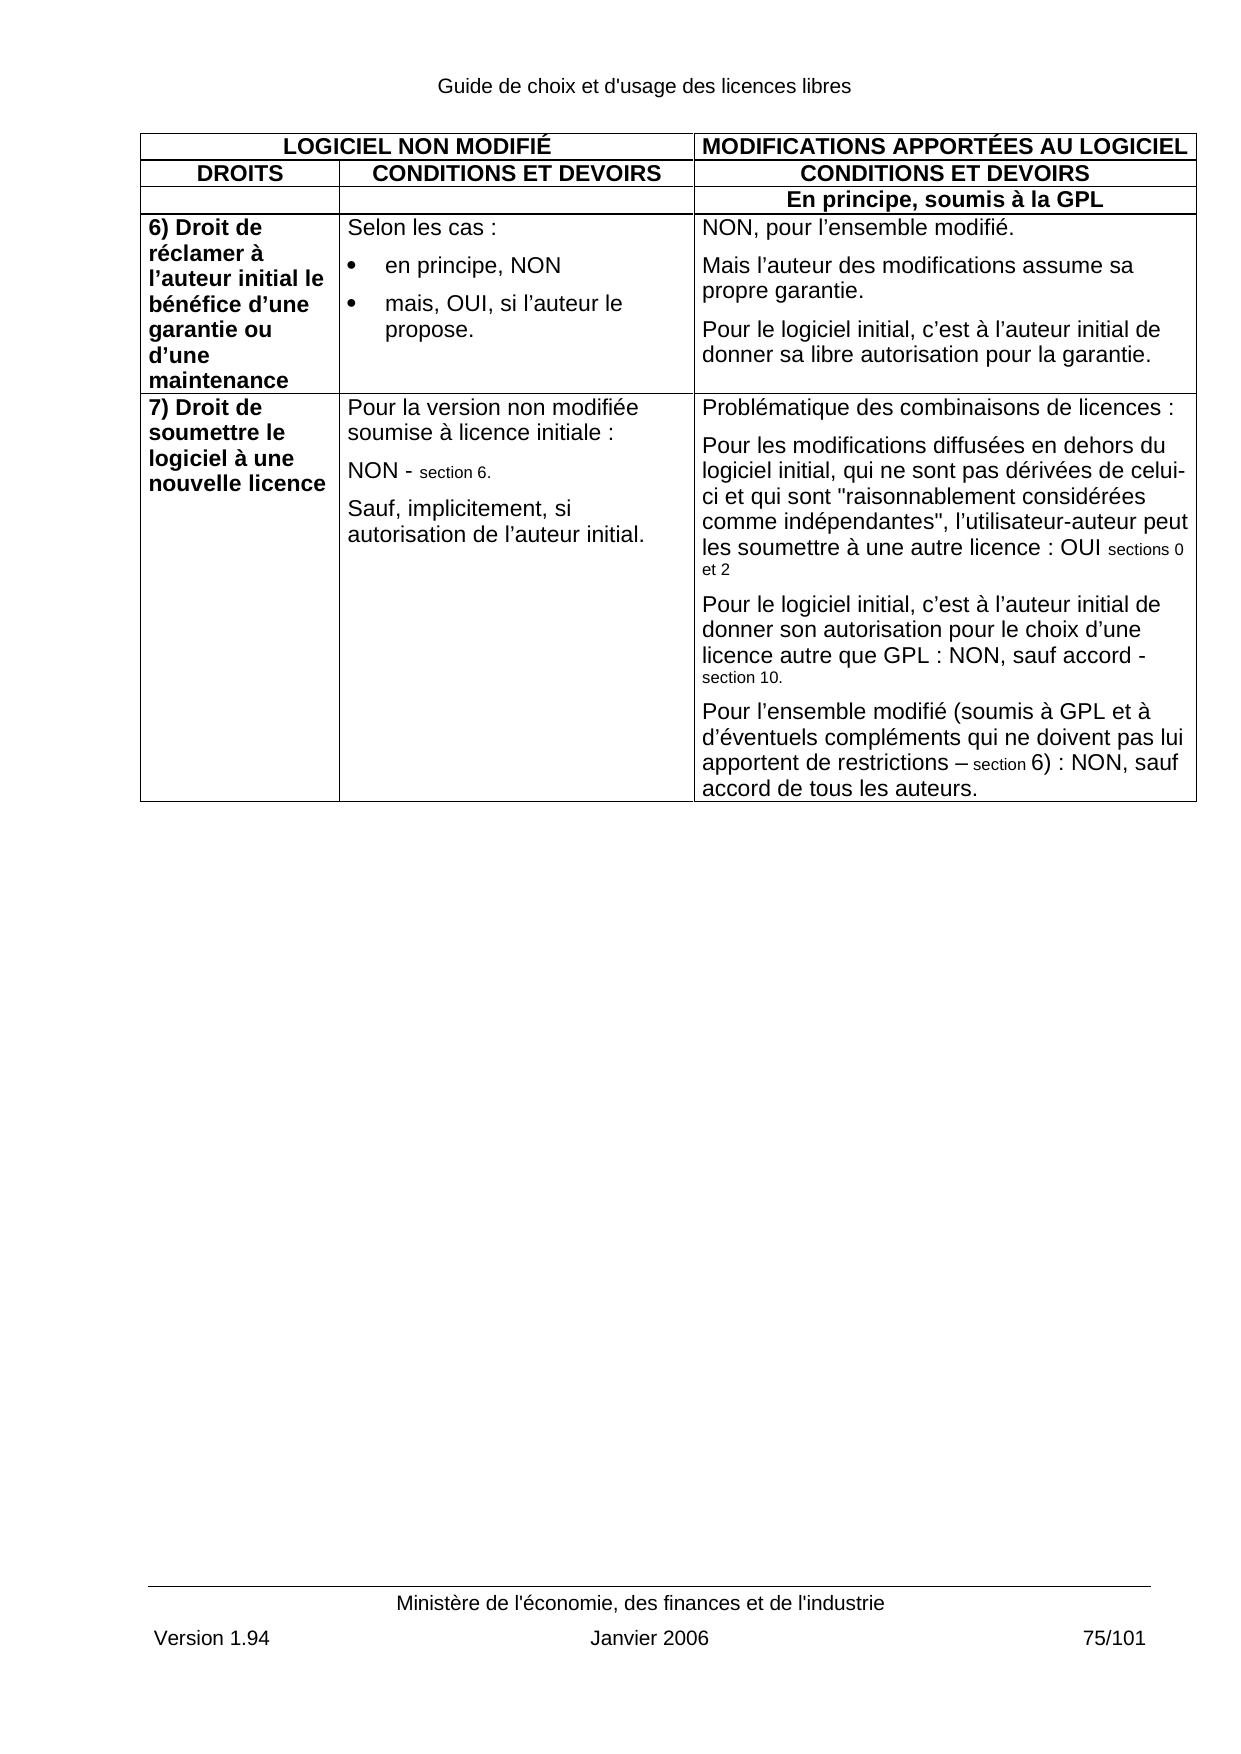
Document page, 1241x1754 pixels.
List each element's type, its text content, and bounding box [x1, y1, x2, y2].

table_cell CONDITIONS ET DEVOIRS [340, 161, 693, 186]
table_cell 6) Droit de réclamer à l’auteur initial le bénéfice d’une garantie ou d’une maintenance [141, 215, 339, 393]
table_cell Pour la version non modifiée soumise à licence initiale : NON - section 6. Sauf, implicitement, si autorisation de l’auteur initial. [340, 394, 693, 801]
table_cell NON, pour l’ensemble modifié. Mais l’auteur des modifications assume sa propre garantie. Pour le logiciel initial, c’est à l’auteur initial de donner sa libre autorisation pour la garantie. [695, 215, 1196, 393]
table_cell [141, 187, 339, 213]
table_cell [340, 187, 693, 213]
table_cell DROITS [141, 161, 339, 186]
table_cell CONDITIONS ET DEVOIRS [695, 161, 1196, 186]
table_cell En principe, soumis à la GPL [695, 187, 1196, 213]
table_cell Problématique des combinaisons de licences : Pour les modifications diffusées en dehors du logiciel initial, qui ne sont pas dérivées de celui-ci et qui sont "raisonnablement considérées comme indépendantes", l’utilisateur-auteur peut les soumettre à une autre licence : OUI sections 0 et 2 Pour le logiciel initial, c’est à l’auteur initial de donner son autorisation pour le choix d’une licence autre que GPL : NON, sauf accord - section 10. Pour l’ensemble modifié (soumis à GPL et à d’éventuels compléments qui ne doivent pas lui apportent de restrictions – section 6) : NON, sauf accord de tous les auteurs. [695, 394, 1196, 801]
table_cell 7) Droit de soumettre le logiciel à une nouvelle licence [141, 394, 339, 801]
table_header MODIFICATIONS APPORTÉES AU LOGICIEL [695, 134, 1196, 159]
table_cell Selon les cas : en principe, NON mais, OUI, si l’auteur le propose. [340, 215, 693, 393]
table_header LOGICIEL NON MODIFIÉ [141, 134, 693, 159]
